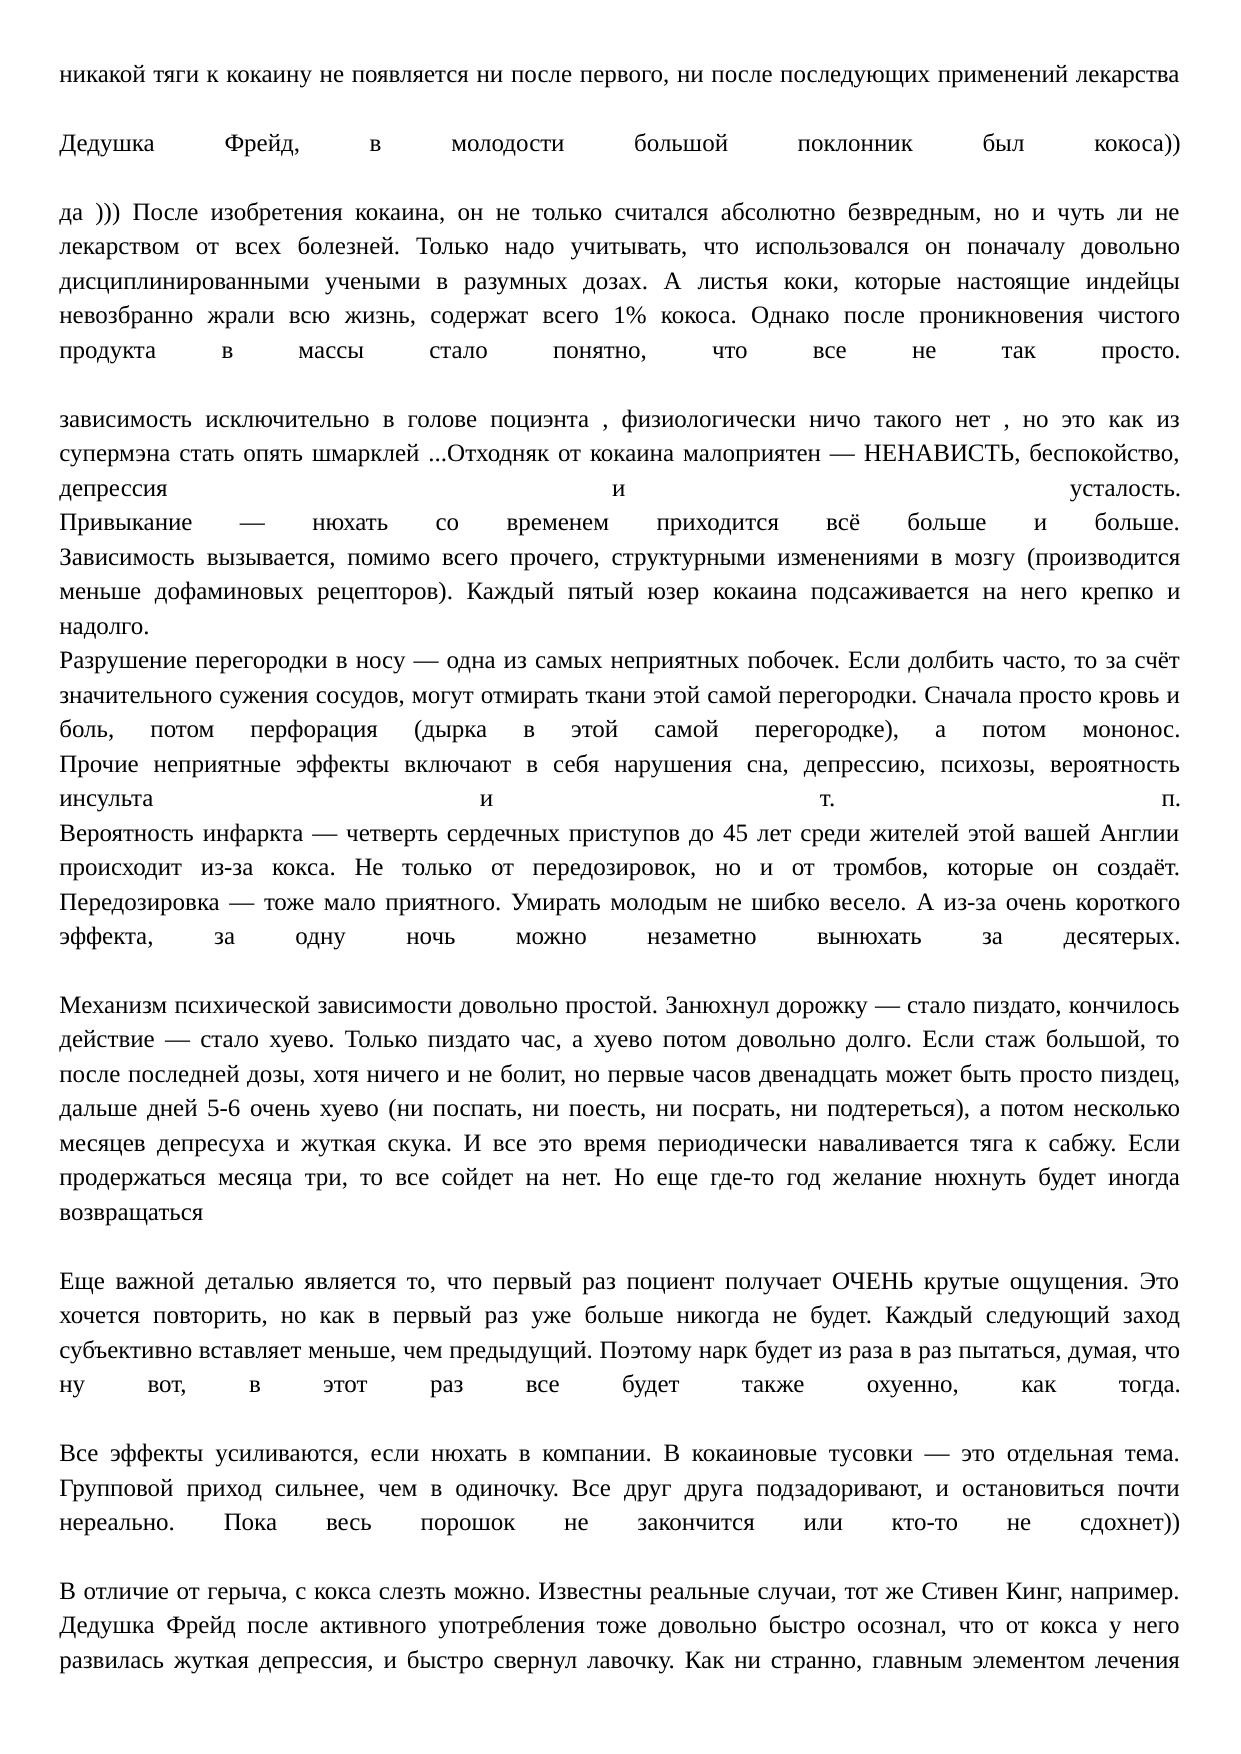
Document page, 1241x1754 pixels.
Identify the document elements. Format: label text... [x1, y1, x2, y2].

text никакой тяги к кокаину не появляется ни после первого, ни после последующих применений лекарства Дедушка Фрейд, в молодости большой поклонник был кокоса)) да ))) После изобретения кокаина, он не только считался абсолютно безвредным, но и чуть ли не лекарством от всех болезней. Только надо учитывать, что использовался он поначалу довольно дисциплинированными учеными в разумных дозах. А листья коки, которые настоящие индейцы невозбранно жрали всю жизнь, содержат всего 1% кокоса. Однако после проникновения чистого продукта в массы стало понятно, что все не так просто. зависимость исключительно в голове поциэнта , физиологически ничо такого нет , но это как из супермэна стать опять шмарклей ...Отходняк от кокаина малоприятен — НЕНАВИСТЬ, беспокойство, депрессия и усталость. Привыкание — нюхать со временем приходится всё больше и больше. Зависимость вызывается, помимо всего прочего, структурными изменениями в мозгу (производится меньше дофаминовых рецепторов). Каждый пятый юзер кокаина подсаживается на него крепко и надолго. Разрушение перегородки в носу — одна из самых неприятных побочек. Если долбить часто, то за счёт значительного сужения сосудов, могут отмирать ткани этой самой перегородки. Сначала просто кровь и боль, потом перфорация (дырка в этой самой перегородке), а потом мононос. Прочие неприятные эффекты включают в себя нарушения сна, депрессию, психозы, вероятность инсульта и т. п. Вероятность инфаркта — четверть сердечных приступов до 45 лет среди жителей этой вашей Англии происходит из-за кокса. Не только от передозировок, но и от тромбов, которые он создаёт. Передозировка — тоже мало приятного. Умирать молодым не шибко весело. А из-за очень короткого эффекта, за одну ночь можно незаметно вынюхать за десятерых. Механизм психической зависимости довольно простой. Занюхнул дорожку — стало пиздато, кончилось действие — стало хуево. Только пиздато час, а хуево потом довольно долго. Если стаж большой, то после последней дозы, хотя ничего и не болит, но первые часов двенадцать может быть просто пиздец, дальше дней 5-6 очень хуево (ни поспать, ни поесть, ни посрать, ни подтереться), а потом несколько месяцев депресуха и жуткая скука. И все это время периодически наваливается тяга к сабжу. Если продержаться месяца три, то все сойдет на нет. Но еще где-то год желание нюхнуть будет иногда возвращаться Еще важной деталью является то, что первый раз поциент получает ОЧЕНЬ крутые ощущения. Это хочется повторить, но как в первый раз уже больше никогда не будет. Каждый следующий заход субъективно вставляет меньше, чем предыдущий. Поэтому нарк будет из раза в раз пытаться, думая, что ну вот, в этот раз все будет также охуенно, как тогда. Все эффекты усиливаются, если нюхать в компании. В кокаиновые тусовки — это отдельная тема. Групповой приход сильнее, чем в одиночку. Все друг друга подзадоривают, и остановиться почти нереально. Пока весь порошок не закончится или кто-то не сдохнет)) В отличие от герыча, с кокса слезть можно. Известны реальные случаи, тот же Стивен Кинг, например. Дедушка Фрейд после активного употребления тоже довольно быстро осознал, что от кокса у него развилась жуткая депрессия, и быстро свернул лавочку. Как ни странно, главным элементом лечения [59, 59, 1181, 1674]
